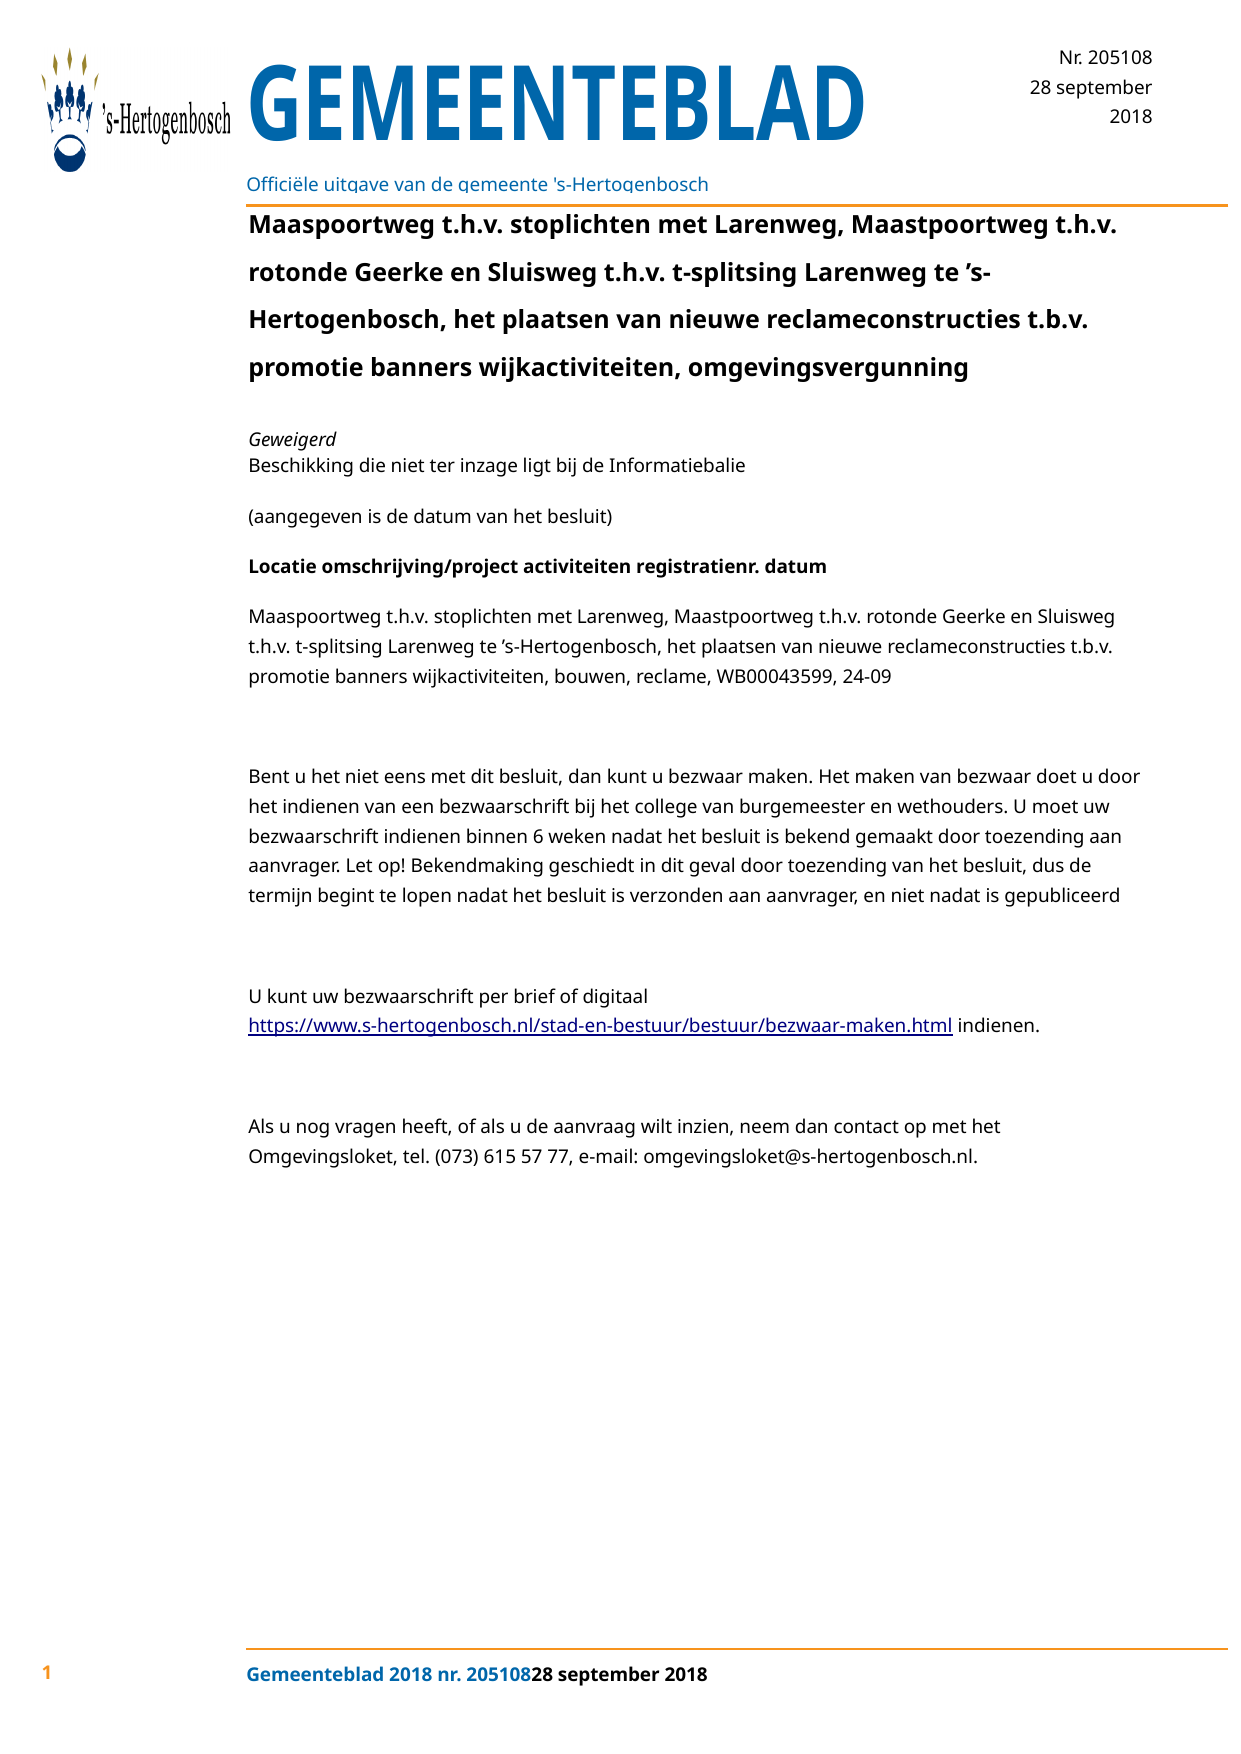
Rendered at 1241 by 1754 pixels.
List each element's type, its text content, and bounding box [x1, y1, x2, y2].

text Beschikking die niet ter inzage ligt bij de Informatiebalie [248, 452, 1152, 478]
text Maaspoortweg t.h.v. stoplichten met Larenweg, Maastpoortweg t.h.v. rotonde Geerke en Sluisweg t.h.v. t-splitsing Larenweg te ’s-Hertogenbosch, het plaatsen van nieuwe reclameconstructies t.b.v. promotie banners wijkactiviteiten, omgevingsvergunning [248, 207, 1152, 384]
text Geweigerd [248, 427, 1152, 452]
text Bent u het niet eens met dit besluit, dan kunt u bezwaar maken. Het maken van bezwaar doet u door het indienen van een bezwaarschrift bij het college van burgemeester en wethouders. U moet uw bezwaarschrift indienen binnen 6 weken nadat het besluit is bekend gemaakt door toezending aan aanvrager. Let op! Bekendmaking geschiedt in dit geval door toezending van het besluit, dus de termijn begint te lopen nadat het besluit is verzonden aan aanvrager, en niet nadat is gepubliceerd [248, 764, 1152, 908]
text Locatie omschrijving/project activiteiten registratienr. datum [248, 553, 1152, 579]
text Maaspoortweg t.h.v. stoplichten met Larenweg, Maastpoortweg t.h.v. rotonde Geerke en Sluisweg t.h.v. t-splitsing Larenweg te ’s-Hertogenbosch, het plaatsen van nieuwe reclameconstructies t.b.v. promotie banners wijkactiviteiten, bouwen, reclame, WB00043599, 24-09 [248, 604, 1152, 688]
text (aangegeven is de datum van het besluit) [248, 503, 1152, 528]
text Als u nog vragen heeft, of als u de aanvraag wilt inzien, neem dan contact op met het Omgevingsloket, tel. (073) 615 57 77, e-mail: omgevingsloket@s-hertogenbosch.nl. [248, 1113, 1152, 1168]
text U kunt uw bezwaarschrift per brief of digitaal https://www.s-hertogenbosch.nl/stad-en-bestuur/bestuur/bezwaar-maken.html indienen. [248, 983, 1152, 1038]
picture [41, 47, 231, 172]
